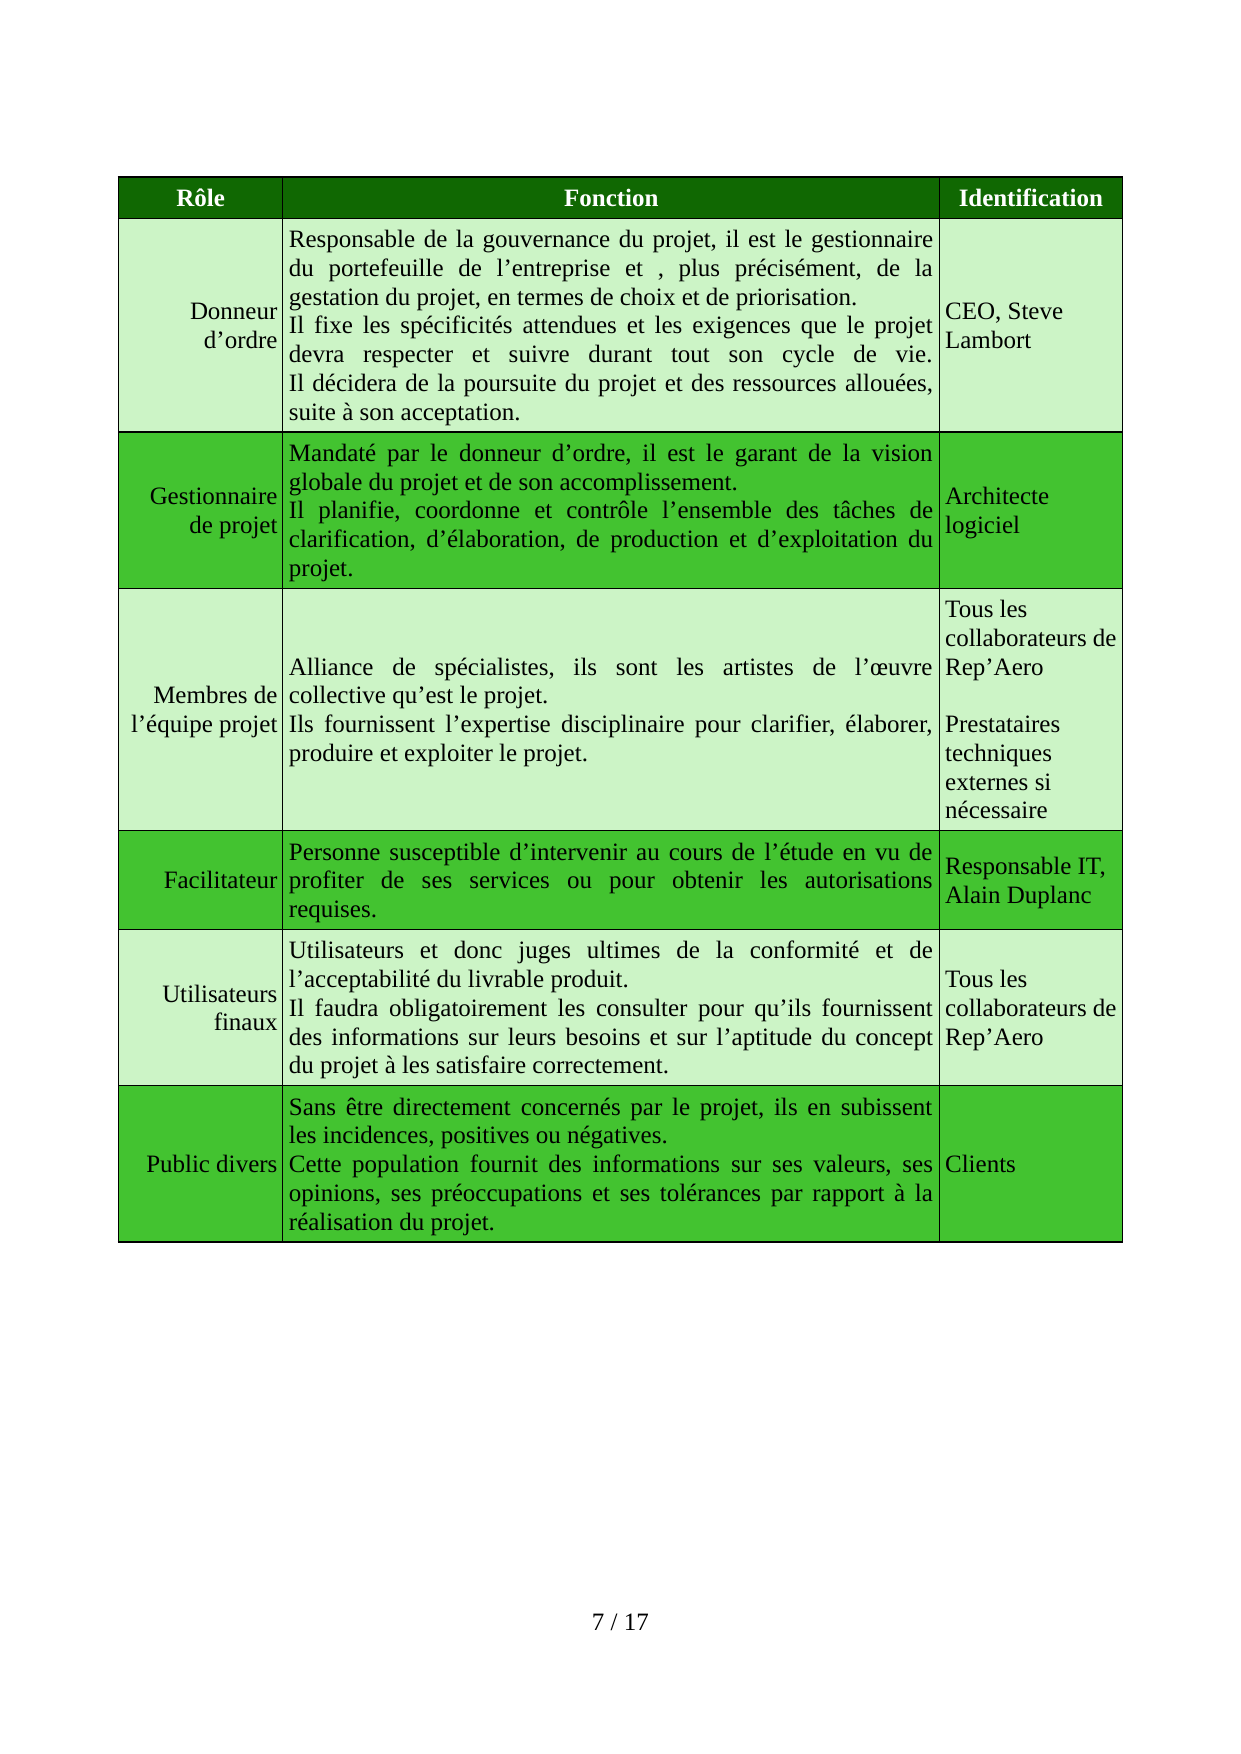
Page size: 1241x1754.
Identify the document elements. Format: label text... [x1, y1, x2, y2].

table_cell Tous les collaborateurs de Rep’Aero [940, 930, 1122, 1085]
table_cell Sans être directement concernés par le projet, ils en subissent les incidences, positives ou négatives. Cette population fournit des informations sur ses valeurs, ses opinions, ses préoccupations et ses tolérances par rapport à la réalisation du projet. [283, 1086, 939, 1241]
table_header Rôle [119, 178, 282, 218]
table_cell Membres de l’équipe projet [119, 589, 282, 830]
table_header Identification [940, 178, 1122, 218]
table_cell CEO, Steve Lambort [940, 219, 1122, 431]
table_cell Personne susceptible d’intervenir au cours de l’étude en vu de profiter de ses services ou pour obtenir les autorisations requises. [283, 831, 939, 929]
table_cell Clients [940, 1086, 1122, 1241]
table_cell Utilisateurs et donc juges ultimes de la conformité et de l’acceptabilité du livrable produit. Il faudra obligatoirement les consulter pour qu’ils fournissent des informations sur leurs besoins et sur l’aptitude du concept du projet à les satisfaire correctement. [283, 930, 939, 1085]
table_cell Gestionnaire de projet [119, 433, 282, 588]
table_cell Mandaté par le donneur d’ordre, il est le garant de la vision globale du projet et de son accomplissement. Il planifie, coordonne et contrôle l’ensemble des tâches de clarification, d’élaboration, de production et d’exploitation du projet. [283, 433, 939, 588]
table_cell Responsable IT, Alain Duplanc [940, 831, 1122, 929]
table_cell Tous les collaborateurs de Rep’Aero Prestataires techniques externes si nécessaire [940, 589, 1122, 830]
table_cell Utilisateurs finaux [119, 930, 282, 1085]
table_cell Donneur d’ordre [119, 219, 282, 431]
table_cell Public divers [119, 1086, 282, 1241]
table_cell Responsable de la gouvernance du projet, il est le gestionnaire du portefeuille de l’entreprise et , plus précisément, de la gestation du projet, en termes de choix et de priorisation. Il fixe les spécificités attendues et les exigences que le projet devra respecter et suivre durant tout son cycle de vie. Il décidera de la poursuite du projet et des ressources allouées, suite à son acceptation. [283, 219, 939, 431]
table_cell Facilitateur [119, 831, 282, 929]
table_cell Architecte logiciel [940, 433, 1122, 588]
table_cell Alliance de spécialistes, ils sont les artistes de l’œuvre collective qu’est le projet. Ils fournissent l’expertise disciplinaire pour clarifier, élaborer, produire et exploiter le projet. [283, 589, 939, 830]
table_header Fonction [283, 178, 939, 218]
